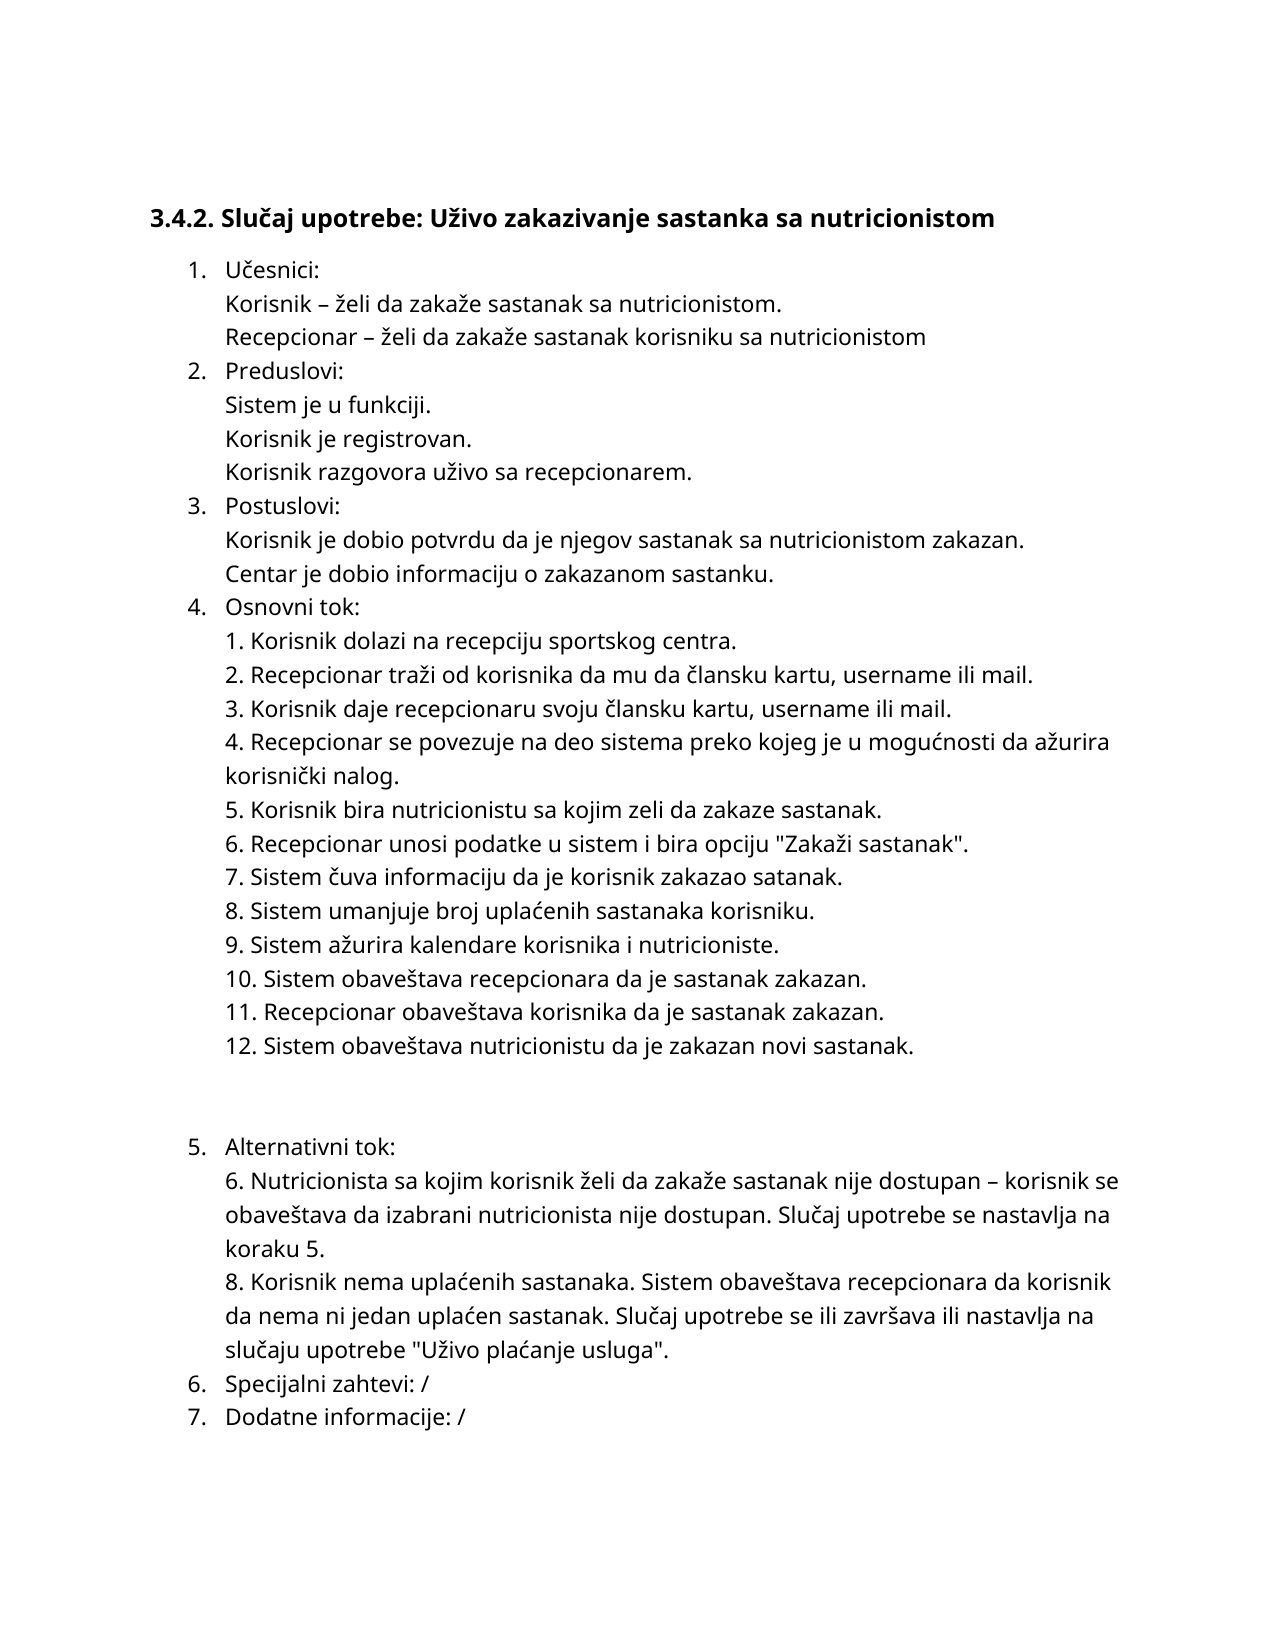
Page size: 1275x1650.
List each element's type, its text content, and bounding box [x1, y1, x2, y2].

list Korisnik – želi da zakaže sastanak sa nutricionistom. [225, 288, 1125, 319]
list Alternativni tok: [187, 1131, 1125, 1163]
list Korisnik je dobio potvrdu da je njegov sastanak sa nutricionistom zakazan. [225, 524, 1125, 555]
list Sistem je u funkciji. [225, 389, 1125, 420]
text 5. Korisnik bira nutricionistu sa kojim zeli da zakaze sastanak. [225, 794, 1125, 825]
text 11. Recepcionar obaveštava korisnika da je sastanak zakazan. [225, 996, 1125, 1028]
list Specijalni zahtevi: / [187, 1368, 1125, 1399]
text 6. Recepcionar unosi podatke u sistem i bira opciju "Zakaži sastanak". [225, 828, 1125, 859]
list Korisnik razgovora uživo sa recepcionarem. [225, 456, 1125, 488]
text 6. Nutricionista sa kojim korisnik želi da zakaže sastanak nije dostupan – korisnik se obaveštava da izabrani nutricionista nije dostupan. Slučaj upotrebe se nastavlja na koraku 5. [225, 1165, 1125, 1264]
list Preduslovi: [187, 355, 1125, 386]
text 4. Recepcionar se povezuje na deo sistema preko kojeg je u mogućnosti da ažurira korisnički nalog. [225, 726, 1125, 791]
text 2. Recepcionar traži od korisnika da mu da člansku kartu, username ili mail. [225, 659, 1125, 690]
text 8. Korisnik nema uplaćenih sastanaka. Sistem obaveštava recepcionara da korisnik da nema ni jedan uplaćen sastanak. Slučaj upotrebe se ili završava ili nastavlja na slučaju upotrebe "Uživo plaćanje usluga". [225, 1266, 1125, 1365]
list Centar je dobio informaciju o zakazanom sastanku. [225, 558, 1125, 589]
text 12. Sistem obaveštava nutricionistu da je zakazan novi sastanak. [225, 1030, 1125, 1061]
text 3. Korisnik daje recepcionaru svoju člansku kartu, username ili mail. [225, 693, 1125, 724]
text 3.4.2. Slučaj upotrebe: Uživo zakazivanje sastanka sa nutricionistom [150, 200, 1125, 234]
list Učesnici: [187, 254, 1125, 285]
list Recepcionar – želi da zakaže sastanak korisniku sa nutricionistom [225, 321, 1125, 353]
list Osnovni tok: [187, 591, 1125, 623]
list Postuslovi: [187, 490, 1125, 521]
text 9. Sistem ažurira kalendare korisnika i nutricioniste. [225, 929, 1125, 960]
text 8. Sistem umanjuje broj uplaćenih sastanaka korisniku. [225, 895, 1125, 926]
list Korisnik je registrovan. [225, 423, 1125, 454]
text 10. Sistem obaveštava recepcionara da je sastanak zakazan. [225, 963, 1125, 994]
list Dodatne informacije: / [187, 1401, 1125, 1433]
text 7. Sistem čuva informaciju da je korisnik zakazao satanak. [225, 861, 1125, 893]
text 1. Korisnik dolazi na recepciju sportskog centra. [225, 625, 1125, 656]
